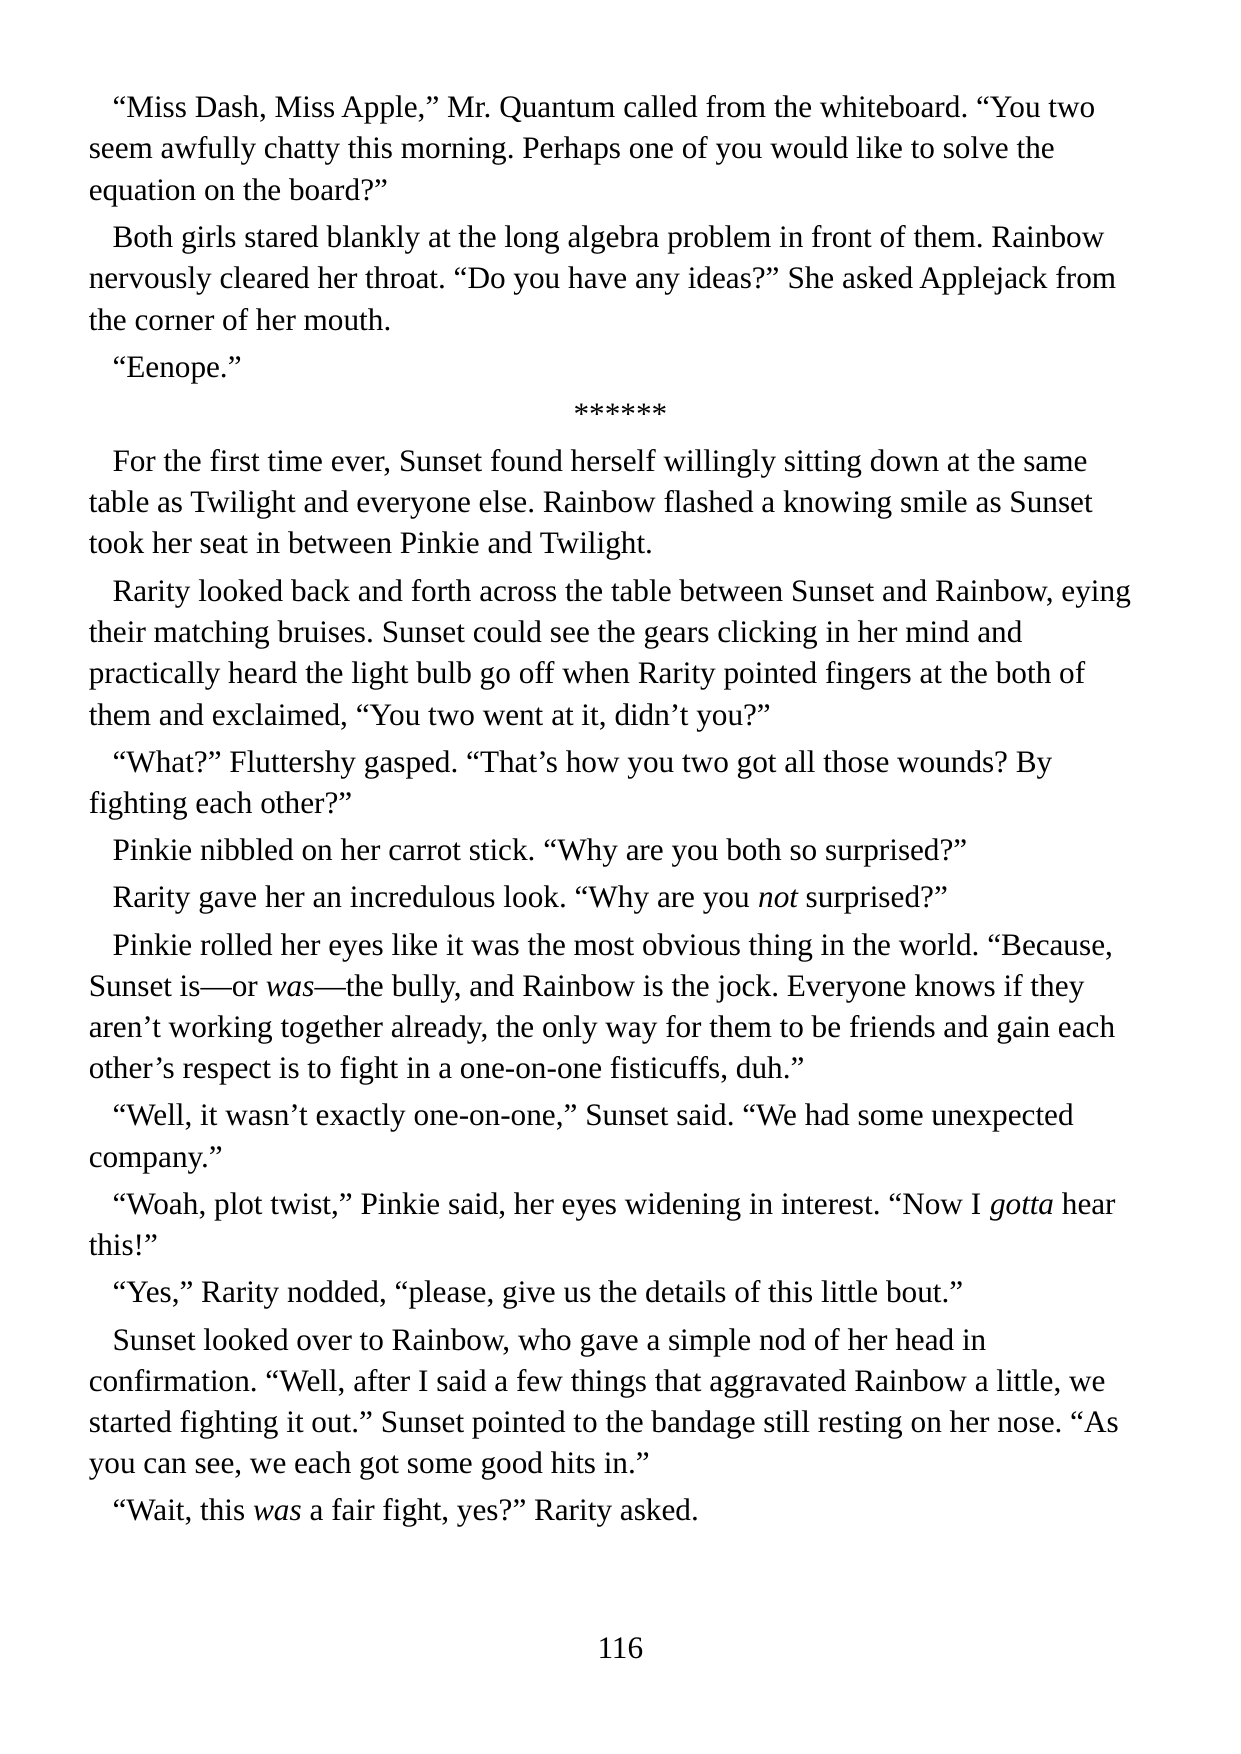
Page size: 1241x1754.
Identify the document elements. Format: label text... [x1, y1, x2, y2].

text Rarity looked back and forth across the table between Sunset and Rainbow, eying their matching bruises. Sunset could see the gears clicking in her mind and practically heard the light bulb go off when Rarity pointed fingers at the both of them and exclaimed, “You two went at it, didn’t you?” [88, 572, 1152, 732]
text “Yes,” Rarity nodded, “please, give us the details of this little bout.” [88, 1273, 1152, 1309]
text “Wait, this was a fair fight, yes?” Rarity asked. [88, 1492, 1152, 1528]
text “What?” Fluttershy gasped. “That’s how you two got all those wounds? By fighting each other?” [88, 743, 1152, 820]
text Rarity gave her an incredulous look. “Why are you not surprised?” [88, 878, 1152, 914]
text “Miss Dash, Miss Apple,” Mr. Quantum called from the whiteboard. “You two seem awfully chatty this morning. Perhaps one of you would like to solve the equation on the board?” [88, 88, 1152, 207]
text Pinkie nibbled on her carrot stick. “Why are you both so surprised?” [88, 831, 1152, 867]
text Both girls stared blankly at the long algebra problem in front of them. Rainbow nervously cleared her throat. “Do you have any ideas?” She asked Applejack from the corner of her mouth. [88, 218, 1152, 337]
text Sunset looked over to Rainbow, who gave a simple nod of her head in confirmation. “Well, after I said a few things that aggravated Rainbow a little, we started fighting it out.” Sunset pointed to the bandage still resting on her nose. “As you can see, we each got some good hits in.” [88, 1321, 1152, 1480]
text “Well, it wasn’t exactly one-on-one,” Sunset said. “We had some unexpected company.” [88, 1097, 1152, 1174]
text “Woah, plot twist,” Pinkie said, her eyes widening in interest. “Now I gotta hear this!” [88, 1185, 1152, 1262]
text For the first time ever, Sunset found herself willingly sitting down at the same table as Twilight and everyone else. Rainbow flashed a knowing smile as Sunset took her seat in between Pinkie and Twilight. [88, 442, 1152, 561]
text Pinkie rolled her eyes like it was the most obvious thing in the world. “Because, Sunset is—or was—the bully, and Rainbow is the jock. Everyone knows if they aren’t working together already, the only way for them to be friends and gain each other’s respect is to fight in a one-on-one fisticuffs, duh.” [88, 926, 1152, 1085]
text ****** [88, 395, 1152, 431]
text “Eenope.” [88, 348, 1152, 384]
